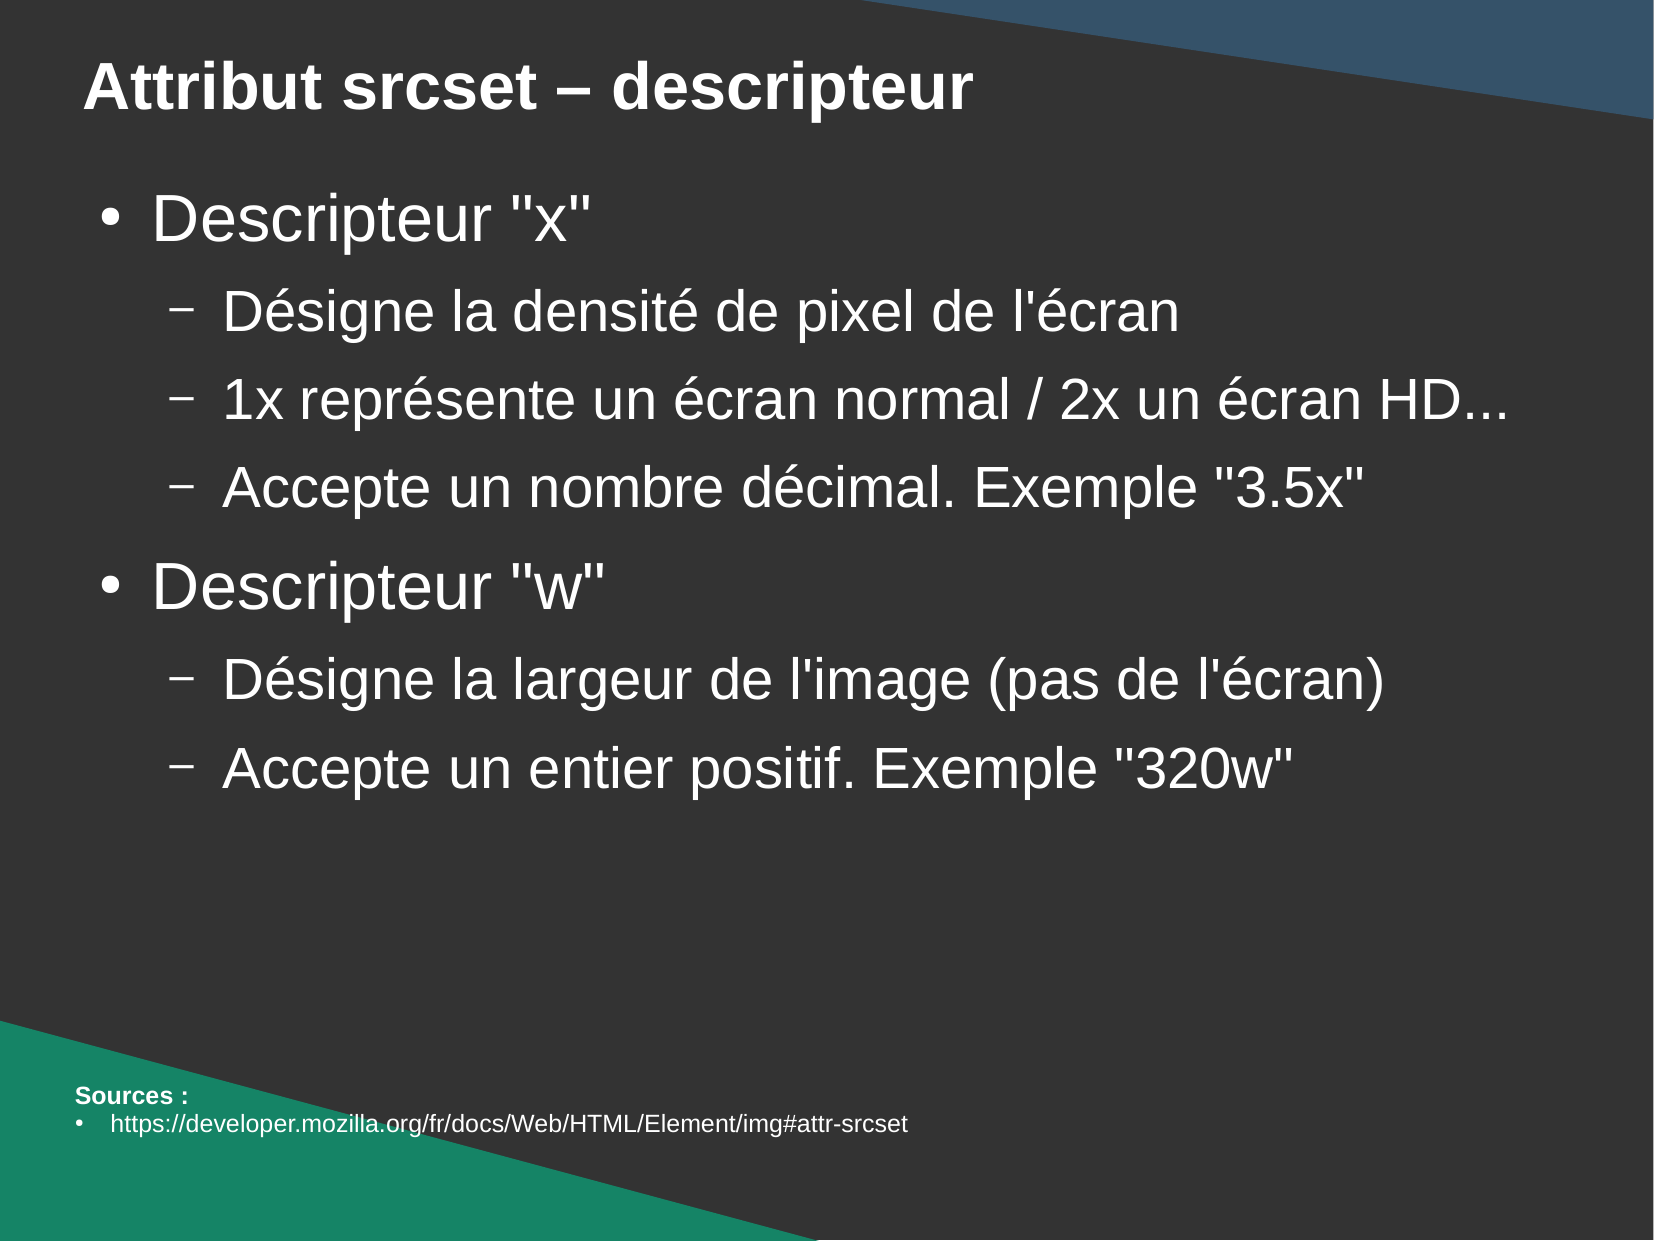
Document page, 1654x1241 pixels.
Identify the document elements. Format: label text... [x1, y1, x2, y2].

title Attribut srcset – descripteur [82, 49, 1571, 162]
text_box [860, 0, 1654, 120]
text_box Sources : https://developer.mozilla.org/fr/docs/Web/HTML/Element/img#attr-srcset [60, 1074, 1546, 1241]
list Descripteur "x" Désigne la densité de pixel de l'écran 1x représente un écran normal / 2x un écran HD... Accepte un nombre décimal. Exemple "3.5x" Descripteur "w" Désigne la largeur de l'image (pas de l'écran) Accepte un entier positif. Exemple "320w" [80, 180, 1605, 839]
text_box [0, 1020, 199, 1241]
